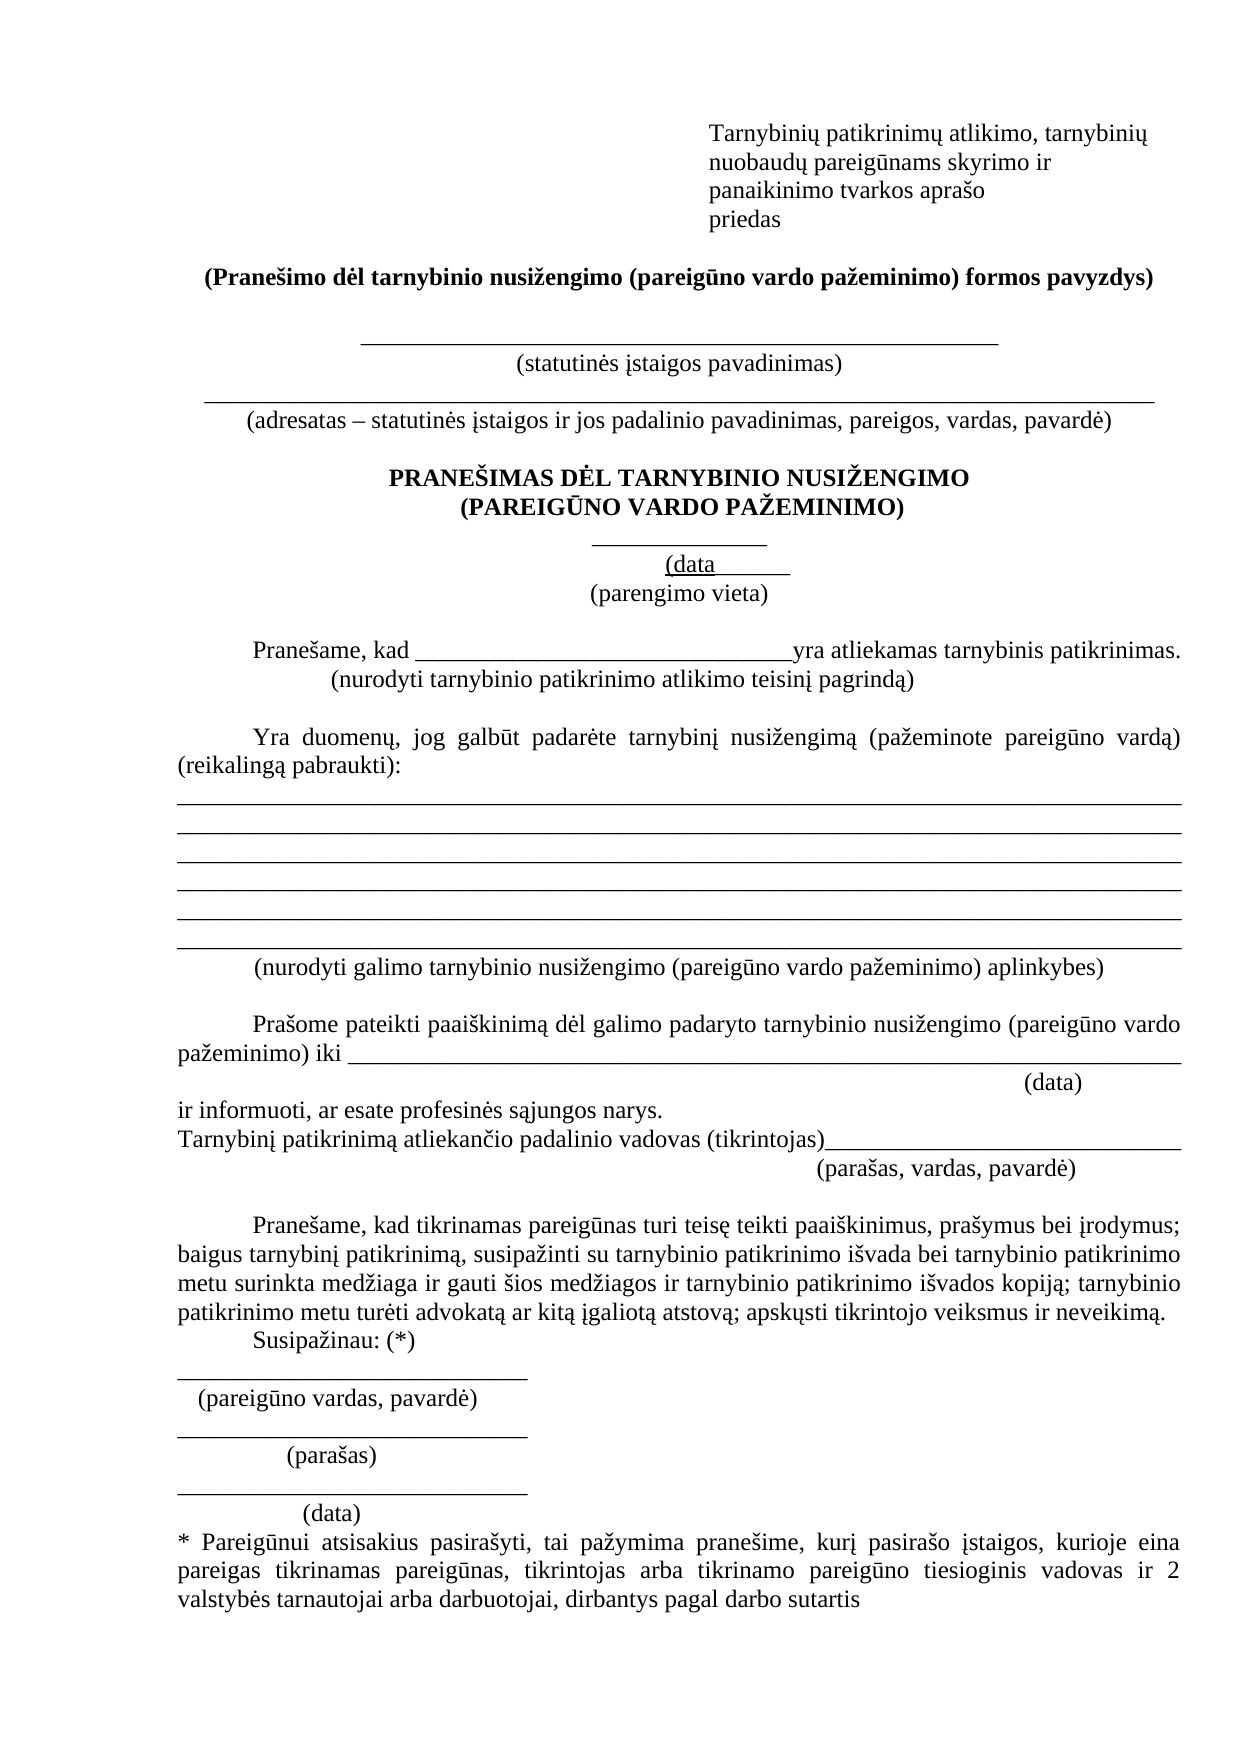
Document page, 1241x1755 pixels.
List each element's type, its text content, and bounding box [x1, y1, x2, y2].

text ___________________________________________________ [177, 319, 1181, 348]
text PRANEŠIMAS DĖL TARNYBINIO NUSIŽENGIMO (PAREIGŪNO VARDO PAŽEMINIMO) [177, 463, 1181, 521]
text (Pranešimo dėl tarnybinio nusižengimo (pareigūno vardo pažeminimo) formos pavyzdys) [177, 262, 1181, 291]
text Susipažinau: (*) [177, 1326, 1181, 1354]
text ______________ [177, 521, 1181, 549]
text (data) [177, 1498, 1181, 1527]
text (statutinės įstaigos pavadinimas) [177, 348, 1181, 377]
text Tarnybinį patikrinimą atliekančio padalinio vadovas (tikrintojas) [177, 1124, 1181, 1153]
text Prašome pateikti paaiškinimą dėl galimo padaryto tarnybinio nusižengimo (pareigūno vardo pažeminimo) iki [177, 1009, 1181, 1067]
text Yra duomenų, jog galbūt padarėte tarnybinį nusižengimą (pažeminote pareigūno vardą) (reikalingą pabraukti): [177, 722, 1181, 779]
text (data______ [177, 549, 1181, 578]
text (parašas) [177, 1441, 1181, 1469]
text ir informuoti, ar esate profesinės sąjungos narys. [177, 1096, 1181, 1124]
text * Pareigūnui atsisakius pasirašyti, tai pažymima pranešime, kurį pasirašo įstaigos, kurioje eina pareigas tikrinamas pareigūnas, tikrintojas arba tikrinamo pareigūno tiesioginis vadovas ir 2 valstybės tarnautojai arba darbuotojai, dirbantys pagal darbo sutartis [177, 1527, 1181, 1613]
text (pareigūno vardas, pavardė) [177, 1383, 1181, 1412]
text ____________________________ [177, 1412, 1181, 1441]
text nuobaudų pareigūnams skyrimo ir [709, 147, 1181, 176]
text (adresatas – statutinės įstaigos ir jos padalinio pavadinimas, pareigos, vardas, pavardė) [177, 406, 1181, 434]
text (nurodyti galimo tarnybinio nusižengimo (pareigūno vardo pažeminimo) aplinkybes) [177, 952, 1181, 981]
text (parengimo vieta) [177, 578, 1181, 607]
text Tarnybinių patikrinimų atlikimo, tarnybinių [709, 118, 1181, 147]
text ____________________________ [177, 1469, 1181, 1498]
text ____________________________ [177, 1354, 1181, 1383]
text panaikinimo tvarkos aprašo [709, 176, 1181, 204]
text Pranešame, kad yra atliekamas tarnybinis patikrinimas. [177, 636, 1181, 664]
text (parašas, vardas, pavardė) [177, 1153, 1181, 1182]
text (data) [177, 1067, 1181, 1096]
text ____________________________________________________________________________ [177, 377, 1181, 406]
text (nurodyti tarnybinio patikrinimo atlikimo teisinį pagrindą) [177, 664, 1181, 693]
text priedas [709, 204, 1181, 233]
text Pranešame, kad tikrinamas pareigūnas turi teisę teikti paaiškinimus, prašymus bei įrodymus; baigus tarnybinį patikrinimą, susipažinti su tarnybinio patikrinimo išvada bei tarnybinio patikrinimo metu surinkta medžiaga ir gauti šios medžiagos ir tarnybinio patikrinimo išvados kopiją; tarnybinio patikrinimo metu turėti advokatą ar kitą įgaliotą atstovą; apskųsti tikrintojo veiksmus ir neveikimą. [177, 1211, 1181, 1326]
